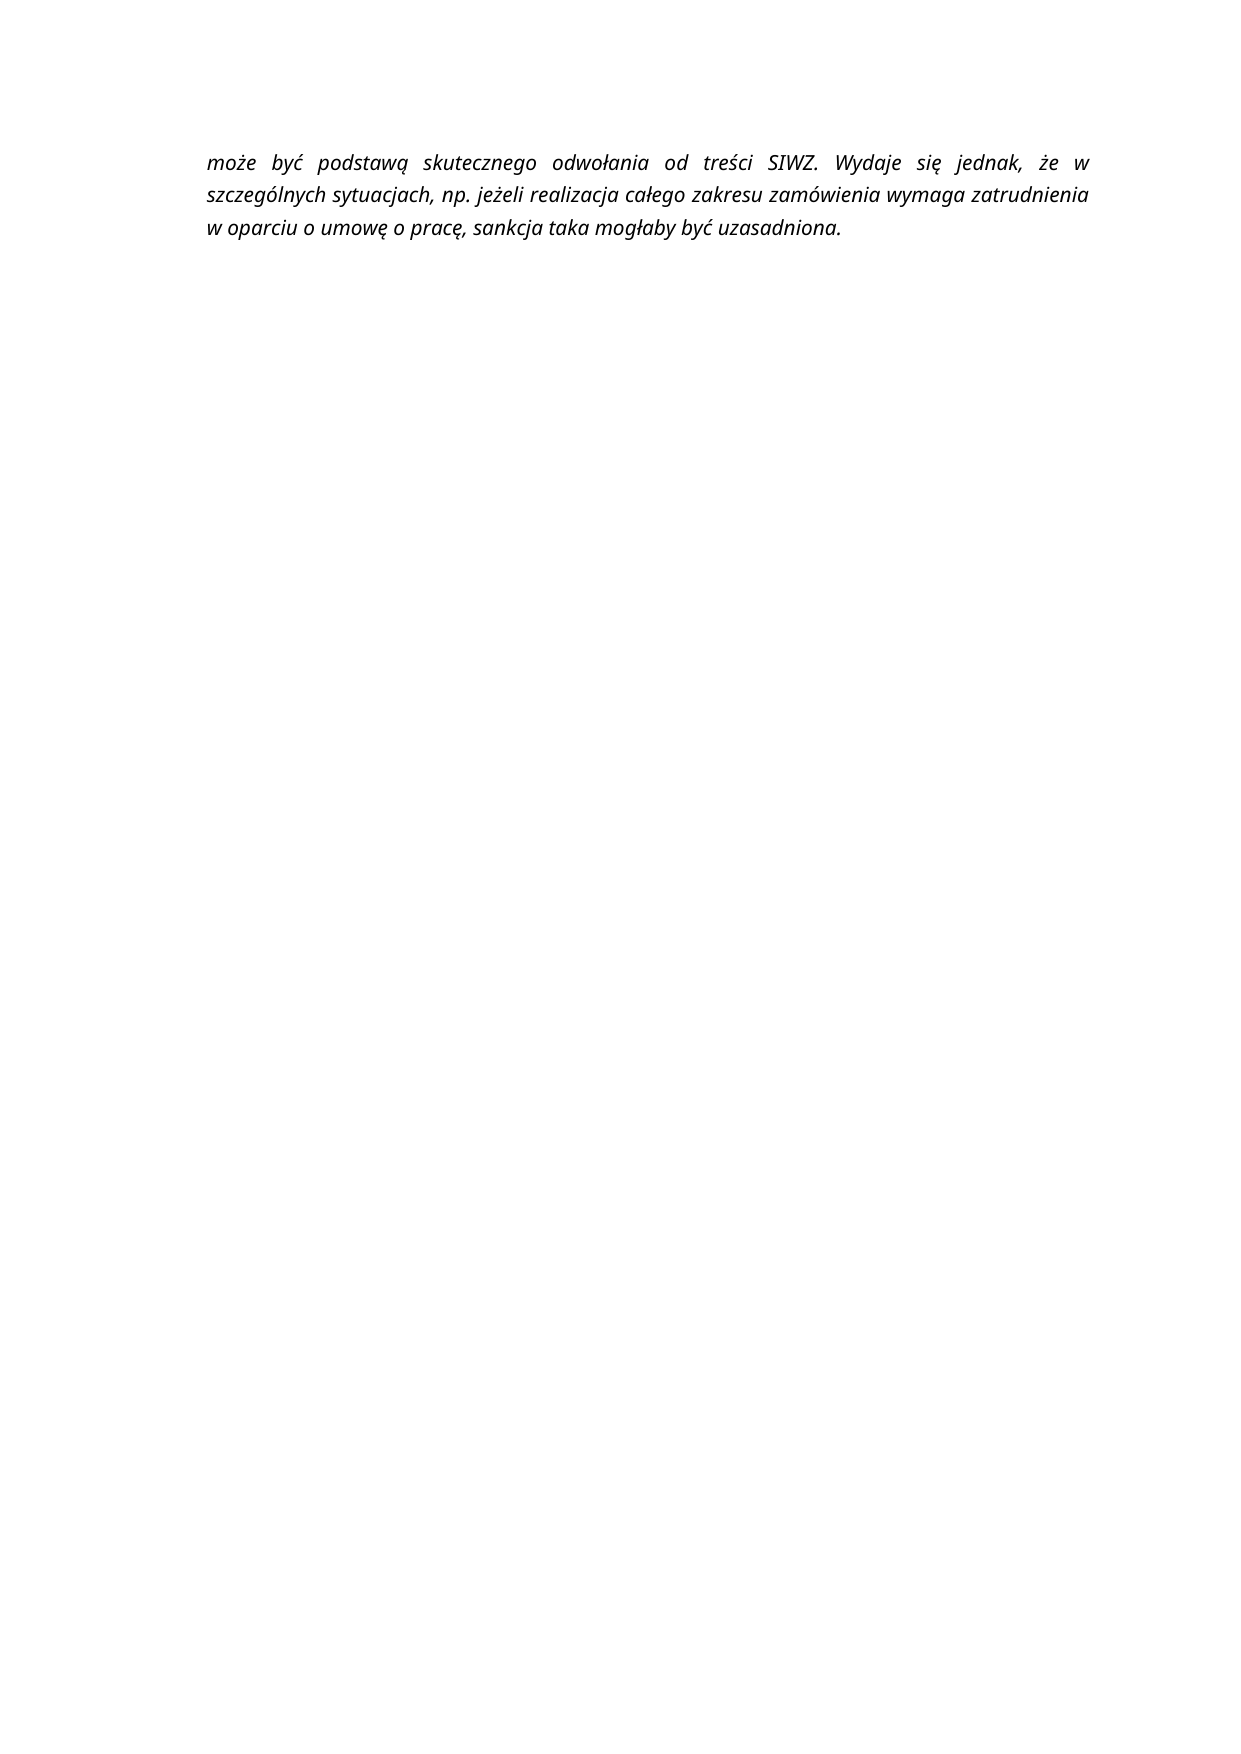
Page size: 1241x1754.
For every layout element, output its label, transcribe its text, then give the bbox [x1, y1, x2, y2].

text może być podstawą skutecznego odwołania od treści SIWZ. Wydaje się jednak, że w szczególnych sytuacjach, np. jeżeli realizacja całego zakresu zamówienia wymaga zatrudnienia w oparciu o umowę o pracę, sankcja taka mogłaby być uzasadniona. [207, 148, 1093, 241]
